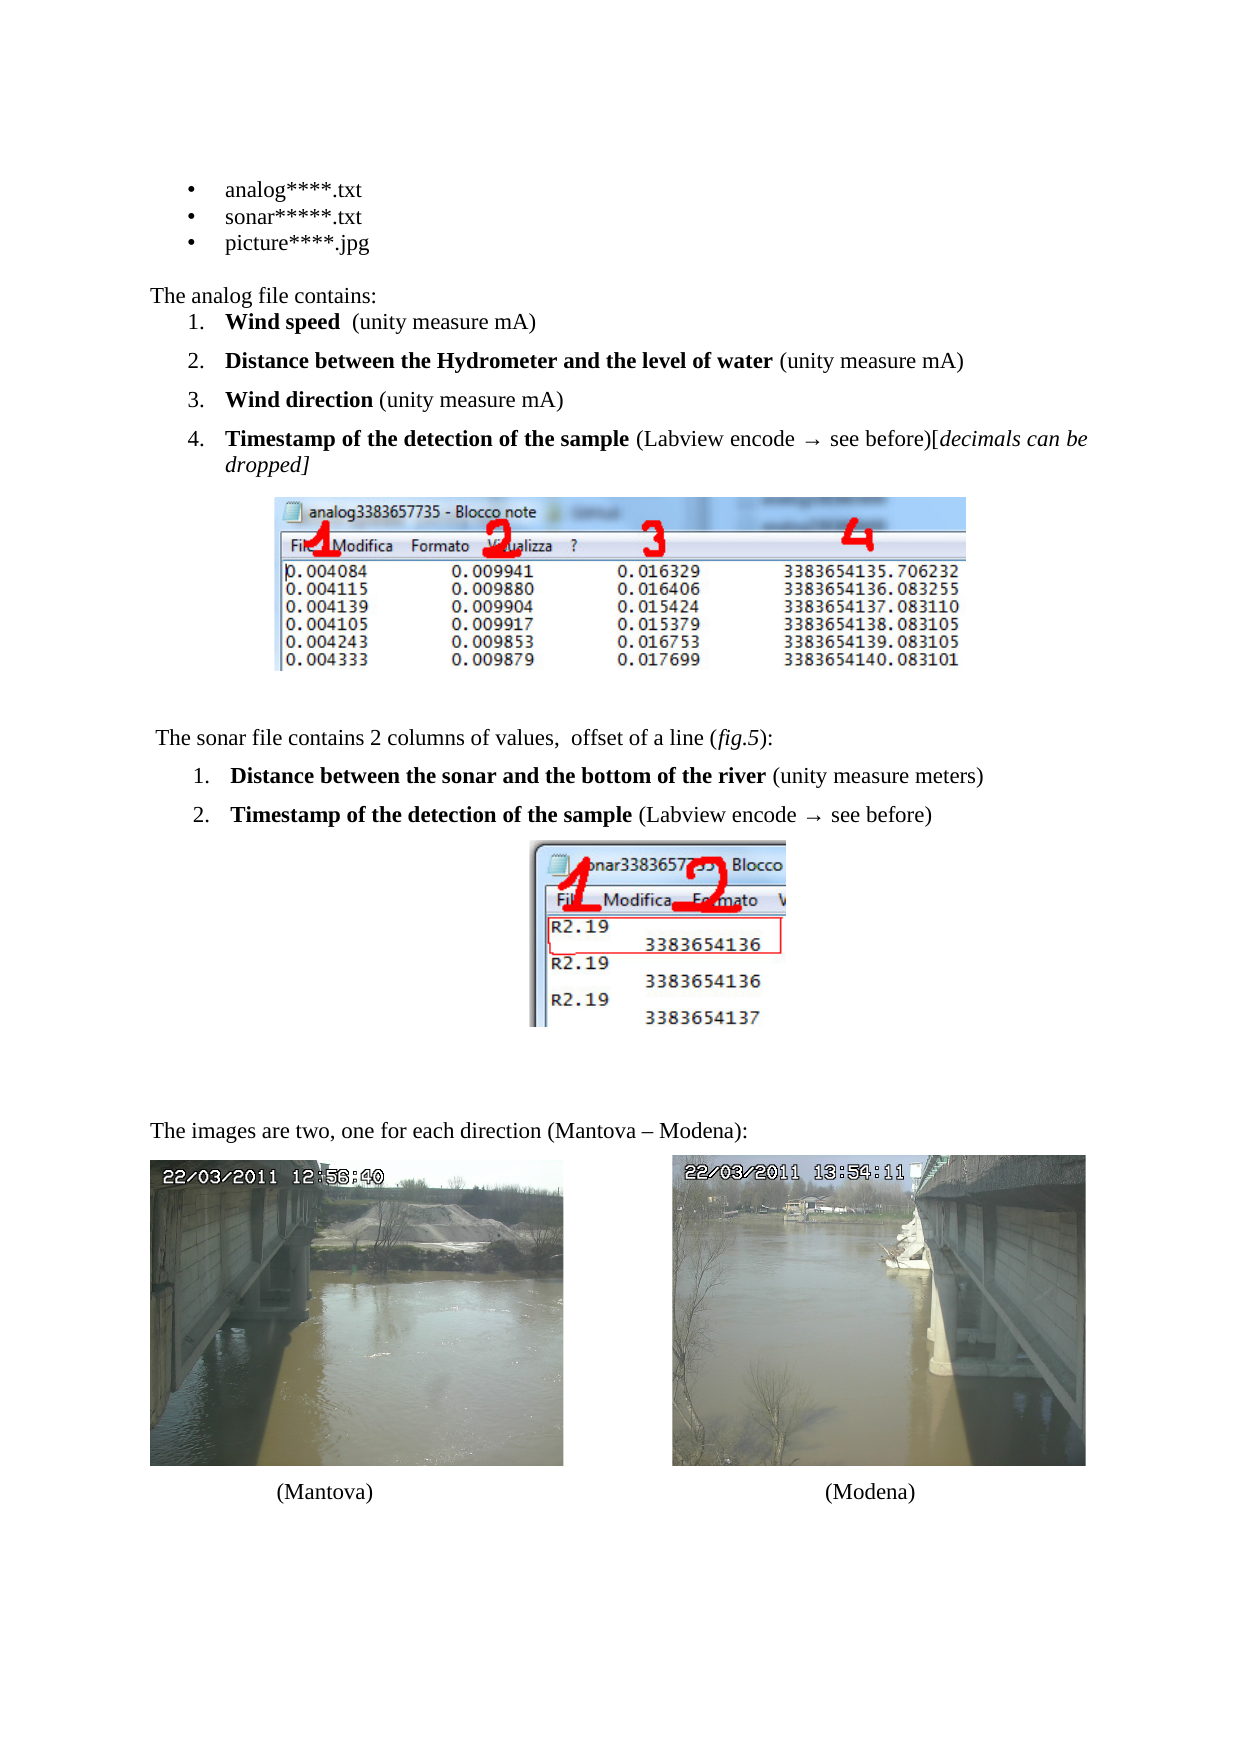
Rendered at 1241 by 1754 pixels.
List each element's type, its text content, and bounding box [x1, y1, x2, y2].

picture [150, 1160, 564, 1466]
list Timestamp of the detection of the sample (Labview encode → see before)[decimals can be dropped] [187, 425, 1090, 477]
text The images are two, one for each direction (Mantova – Modena): [150, 1117, 1090, 1143]
list analog****.txt [187, 176, 1090, 203]
list Distance between the Hydrometer and the level of water (unity measure mA) [187, 347, 1090, 373]
list Timestamp of the detection of the sample (Labview encode → see before) [193, 801, 1090, 828]
picture [672, 1155, 1086, 1466]
text The analog file contains: [150, 282, 1090, 308]
list Wind speed (unity measure mA) [187, 308, 1090, 334]
list sonar*****.txt [187, 203, 1090, 229]
picture [529, 840, 786, 1027]
list Wind direction (unity measure mA) [187, 386, 1090, 412]
list picture****.jpg [187, 229, 1090, 255]
list Distance between the sonar and the bottom of the river (unity measure meters) [193, 763, 1090, 789]
text The sonar file contains 2 columns of values, offset of a line (fig.5): [155, 724, 1090, 750]
picture [274, 497, 966, 671]
text (Mantova) (Modena) [150, 1478, 1090, 1504]
